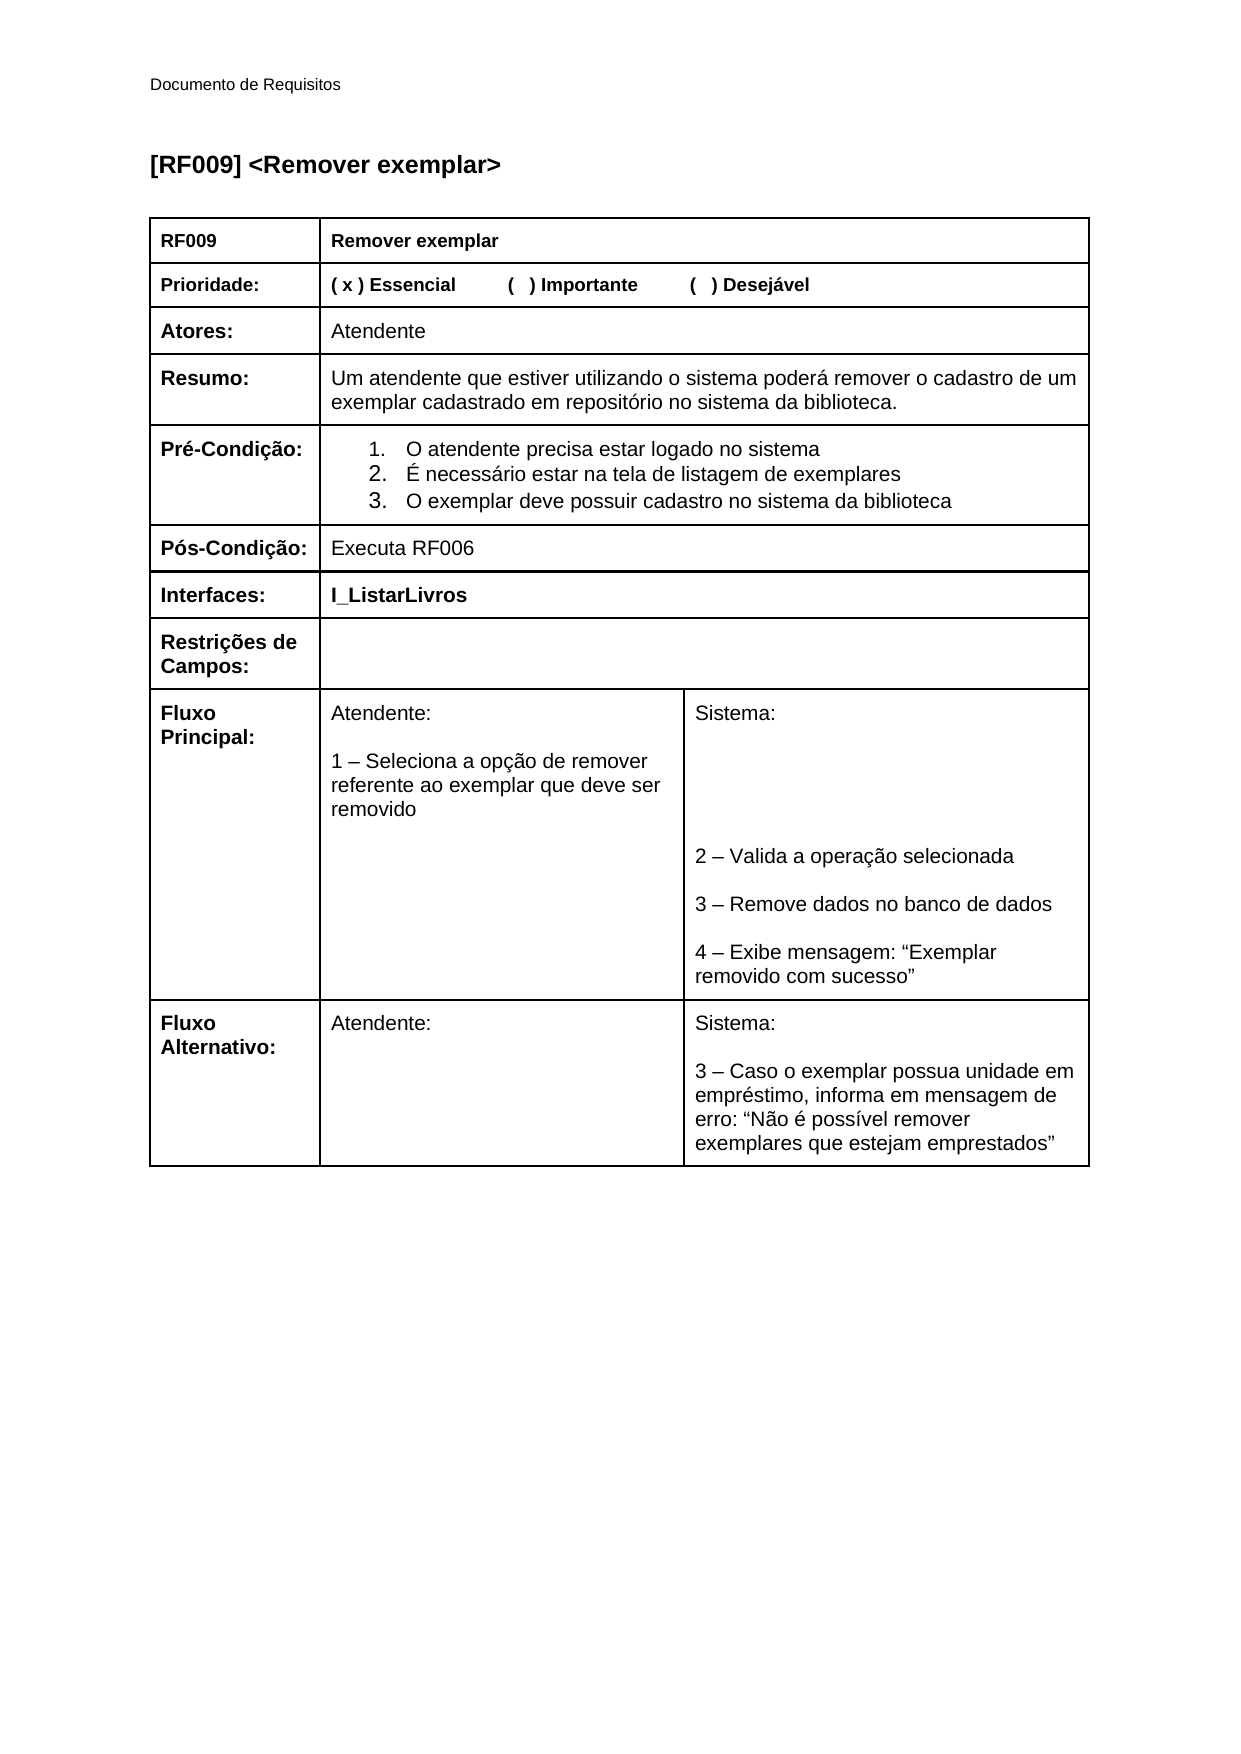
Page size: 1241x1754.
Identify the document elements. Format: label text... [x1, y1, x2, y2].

table_cell Fluxo Principal: [151, 690, 319, 998]
table_cell Sistema: 2 – Valida a operação selecionada 3 – Remove dados no banco de dados 4 – Exibe mensagem: “Exemplar removido com sucesso” [685, 690, 1088, 998]
table_cell Atendente: [321, 1001, 683, 1165]
table_cell Sistema: 3 – Caso o exemplar possua unidade em empréstimo, informa em mensagem de erro: “Não é possível remover exemplares que estejam emprestados” [685, 1001, 1088, 1165]
table_cell ( x ) Essencial ( ) Importante ( ) Desejável [321, 264, 1088, 306]
table_cell Interfaces: [151, 573, 319, 617]
table_cell O atendente precisa estar logado no sistema É necessário estar na tela de listagem de exemplares O exemplar deve possuir cadastro no sistema da biblioteca [321, 426, 1088, 523]
table_cell Executa RF006 [321, 526, 1088, 570]
table_header RF009 [151, 219, 319, 262]
table_cell Resumo: [151, 355, 319, 424]
table_cell Atendente: 1 – Seleciona a opção de remover referente ao exemplar que deve ser removido [321, 690, 683, 998]
table_header Remover exemplar [321, 219, 1088, 262]
table_cell Um atendente que estiver utilizando o sistema poderá remover o cadastro de um exemplar cadastrado em repositório no sistema da biblioteca. [321, 355, 1088, 424]
table_cell I_ListarLivros [321, 573, 1088, 617]
table_cell Fluxo Alternativo: [151, 1001, 319, 1165]
table_cell Restrições de Campos: [151, 619, 319, 688]
table_cell Pré-Condição: [151, 426, 319, 523]
table_cell Atendente [321, 308, 1088, 353]
subtitle [RF009] <Remover exemplar> [150, 150, 1090, 179]
table_cell Prioridade: [151, 264, 319, 306]
table_cell Atores: [151, 308, 319, 353]
table_cell Pós-Condição: [151, 526, 319, 570]
table_cell [321, 619, 1088, 688]
